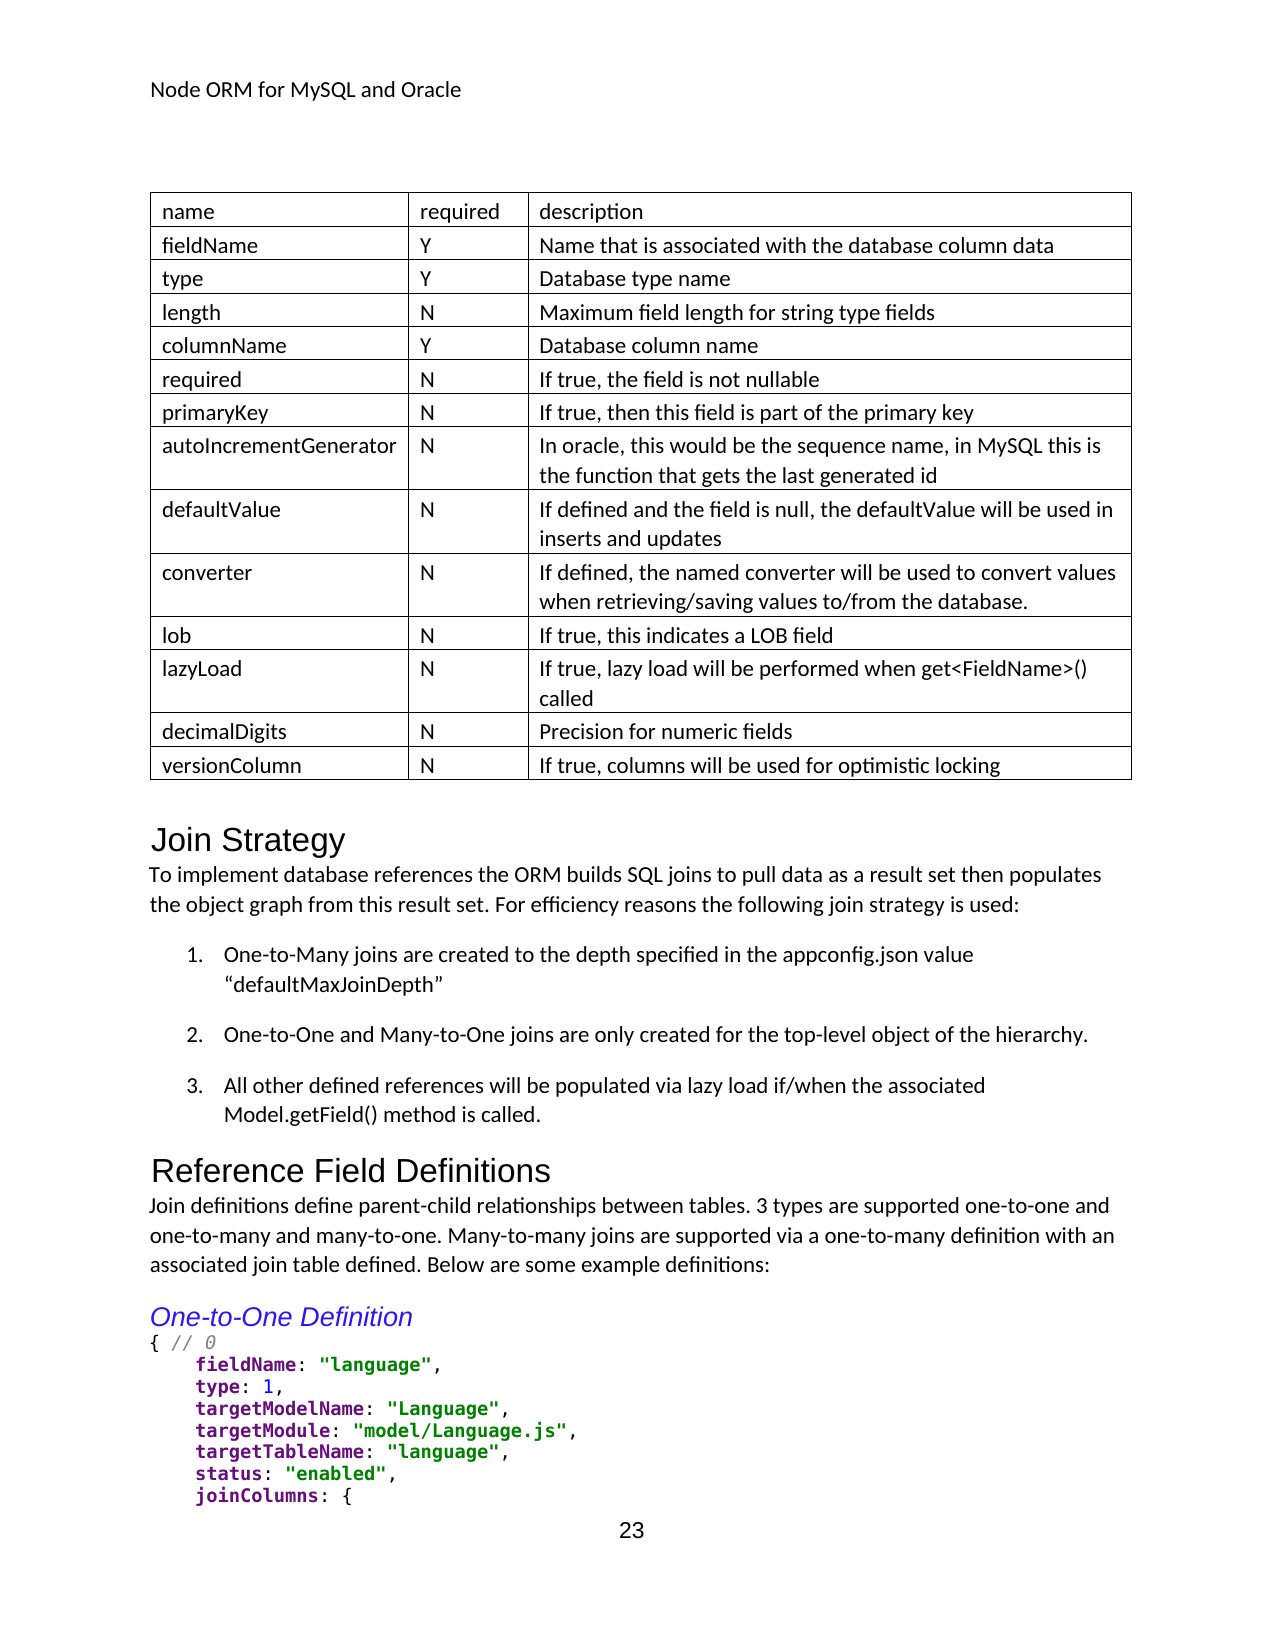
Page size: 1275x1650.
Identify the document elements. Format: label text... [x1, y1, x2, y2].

subtitle Join Strategy [151, 821, 1143, 859]
table_cell N [409, 617, 528, 649]
table_cell N [409, 294, 528, 326]
table_cell lazyLoad [151, 650, 408, 712]
table_cell If defined and the field is null, the defaultValue will be used in inserts and updates [529, 490, 1131, 552]
table_cell If true, lazy load will be performed when get<FieldName>() called [529, 650, 1131, 712]
subtitle One-to-One Definition [149, 1301, 1143, 1332]
subtitle Reference Field Definitions [151, 1151, 1143, 1189]
table_cell If true, the field is not nullable [529, 360, 1131, 393]
table_cell columnName [151, 327, 408, 359]
table_cell N [409, 713, 528, 746]
table_cell decimalDigits [151, 713, 408, 746]
table_cell N [409, 554, 528, 616]
table_cell type [151, 260, 408, 292]
text Join definitions define parent-child relationships between tables. 3 types are supported one-to-one and one-to-many and many-to-one. Many-to-many joins are supported via a one-to-many definition with an associated join table defined. Below are some example definitions: [148, 1191, 1132, 1279]
list One-to-Many joins are created to the depth specified in the appconfig.json value “defaultMaxJoinDepth” [186, 941, 1143, 998]
table_cell Y [409, 260, 528, 292]
table_cell Database type name [529, 260, 1131, 292]
table_cell versionColumn [151, 747, 408, 779]
table_cell primaryKey [151, 394, 408, 426]
list All other defined references will be populated via lazy load if/when the associated Model.getField() method is called. [186, 1071, 1143, 1129]
table_cell If true, then this field is part of the primary key [529, 394, 1131, 426]
table_cell length [151, 294, 408, 326]
table_cell autoIncrementGenerator [151, 427, 408, 489]
table_cell lob [151, 617, 408, 649]
table_cell N [409, 427, 528, 489]
table_cell Precision for numeric fields [529, 713, 1131, 746]
table_cell Database column name [529, 327, 1131, 359]
table_cell Maximum field length for string type fields [529, 294, 1131, 326]
table_cell N [409, 490, 528, 552]
table_cell If true, this indicates a LOB field [529, 617, 1131, 649]
table_cell fieldName [151, 227, 408, 259]
table_cell N [409, 747, 528, 779]
table_cell N [409, 650, 528, 712]
table_cell N [409, 360, 528, 393]
table_cell required [151, 360, 408, 393]
table_cell If defined, the named converter will be used to convert values when retrieving/saving values to/from the database. [529, 554, 1131, 616]
list One-to-One and Many-to-One joins are only created for the top-level object of the hierarchy. [186, 1021, 1143, 1049]
table_cell Name that is associated with the database column data [529, 227, 1131, 259]
table_header required [409, 193, 528, 226]
text To implement database references the ORM builds SQL joins to pull data as a result set then populates the object graph from this result set. For efficiency reasons the following join strategy is used: [148, 861, 1132, 918]
table_header name [151, 193, 408, 226]
table_cell If true, columns will be used for optimistic locking [529, 747, 1131, 779]
table_cell Y [409, 227, 528, 259]
table_cell Y [409, 327, 528, 359]
table_cell defaultValue [151, 490, 408, 552]
table_header description [529, 193, 1131, 226]
table_cell converter [151, 554, 408, 616]
table_cell In oracle, this would be the sequence name, in MySQL this is the function that gets the last generated id [529, 427, 1131, 489]
text { // 0 fieldName: "language", type: 1, targetModelName: "Language", targetModule: "model/Language.js", targetTableName: "language", status: "enabled", joinColumns: { [148, 1332, 1143, 1507]
table_cell N [409, 394, 528, 426]
